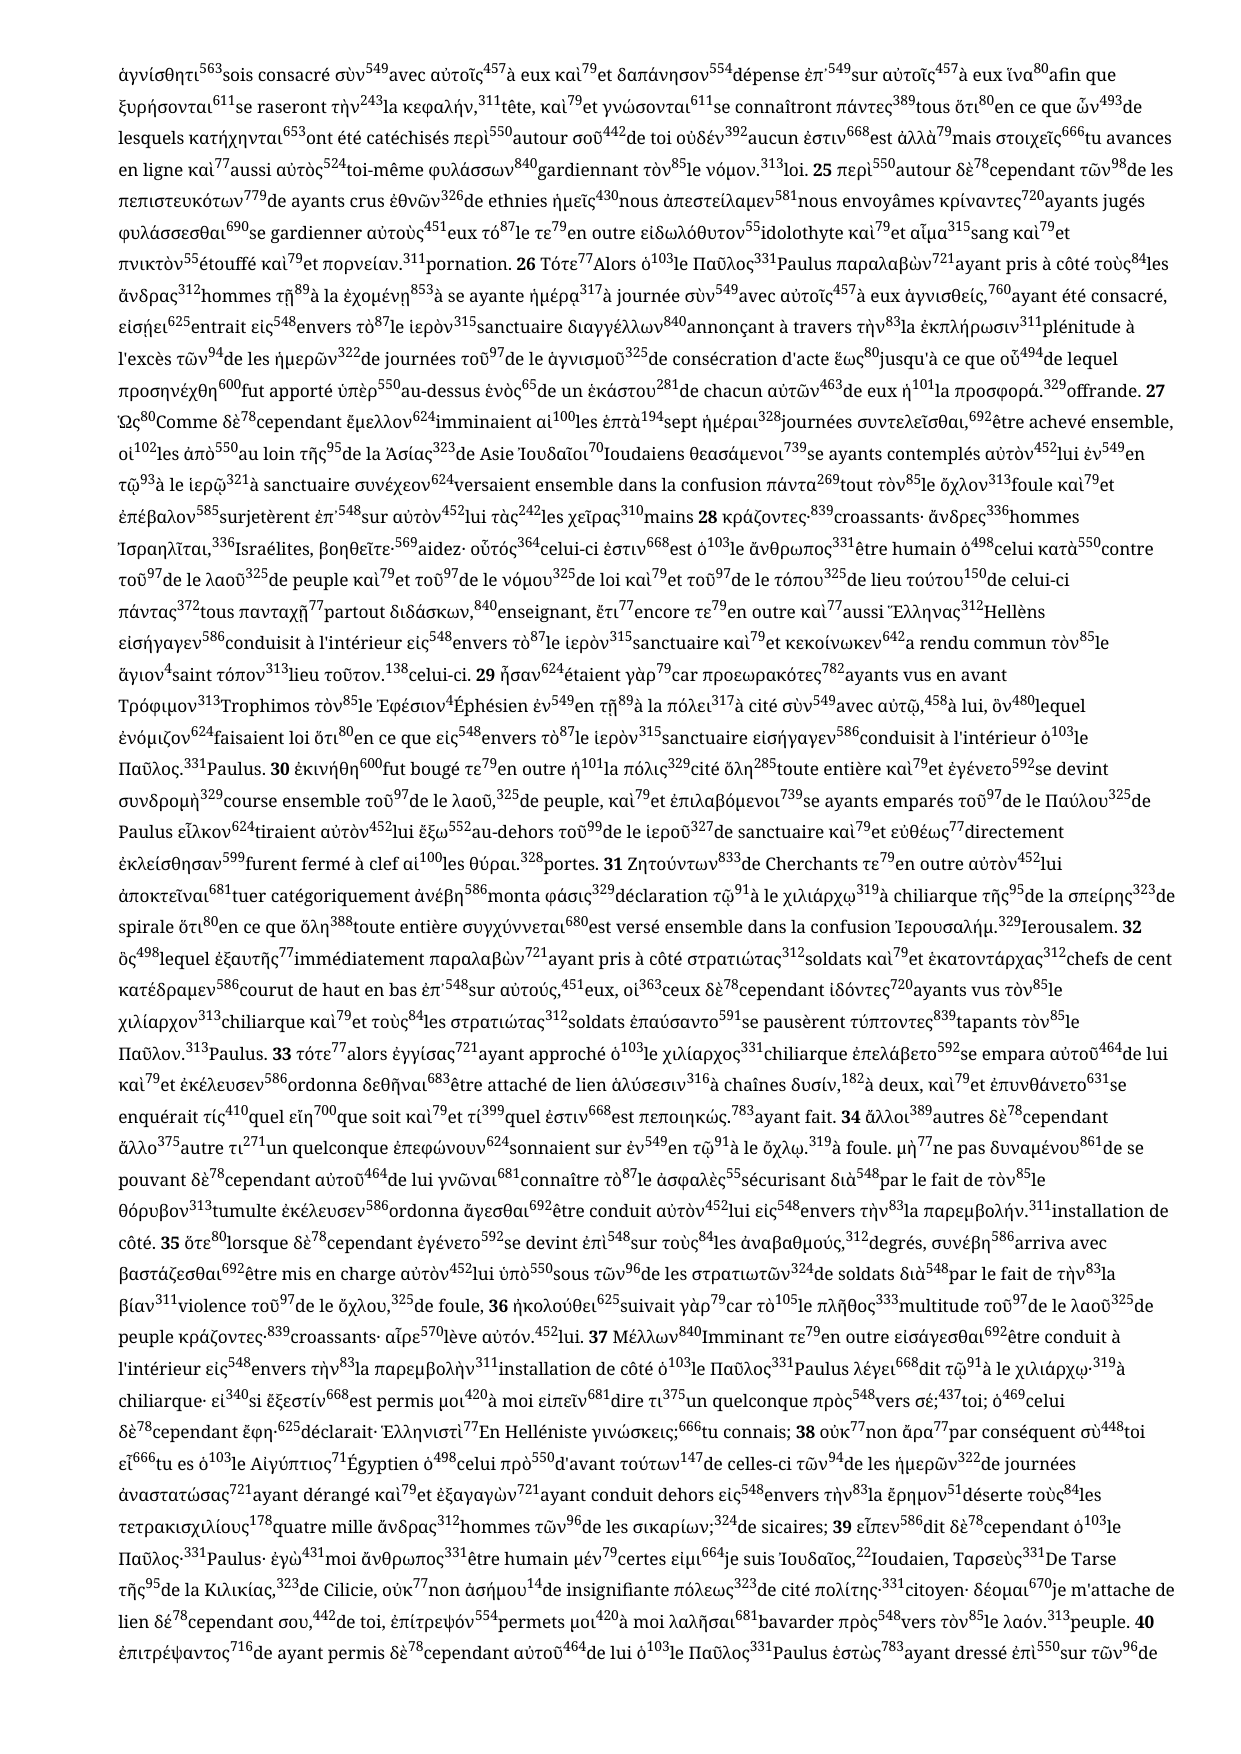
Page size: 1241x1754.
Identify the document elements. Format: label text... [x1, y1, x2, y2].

text 1 Ὡς80Comme δὲ78cependant ἐγένετο592se devint ἀναχθῆναι683être conduit de bas en haut ἡμᾶς416nous ἀποσπασθέντας743ayants étés tirés loin ἀπ᾽550au loin αὐτῶν,463de eux, εὐθυδρομήσαντες720ayants coursés droit ἤλθομεν581nous vînmes εἰς548envers τὴν83la Κῶ,311Kos, τῇ350à celle δὲ78cependant ἑξῆς77suivant εἰς548envers τὴν83la Ῥόδον311Rhodes κἀκεῖθεν77et de là εἰς548envers Πάταρα,314Patara, 2 καὶ79et εὑρόντες720ayants trouvés πλοῖον315navire διαπερῶν824traversant εἰς548envers Φοινίκην311Phénicie ἐπιβάντες720ayants surmontés ἀνήχθημεν.595nous fûmes conduit de bas en haut. 3 ἀναφάναντες720ayants apparus en lumière de bas en haut δὲ78cependant τὴν83la Κύπρον311Chypre καὶ79et καταλιπόντες720ayants laissés en contrebas αὐτὴν450elle εὐώνυμον51gauche ἐπλέομεν620nous naviguions εἰς548envers Συρίαν311Syrie καὶ79et κατήλθομεν581nous vînmes de haut en bas εἰς548envers Τύρον·311Tyr· ἐκεῖσε77là-bas γὰρ79car τὸ105le πλοῖον333navire ἦν625était ἀποφορτιζόμενον869se déchargeant τὸν85le γόμον.313chargement. 4 ἀνευρόντες720ayants trouvés de bas en haut δὲ78cependant τοὺς84les μαθητὰς312disciples ἐπεμείναμεν581nous restâmes sur αὐτοῦ77là-même ἡμέρας310journées ἑπτά,176sept, οἵτινες497lesquels des quelconques τῷ91à le Παύλῳ319à Paulus ἔλεγον624disaient διὰ550par τοῦ99de le πνεύματος327de souffle μὴ77ne pas ἐπιβαίνειν689surmonter εἰς548envers Ἱεροσόλυμα.314Ierosoluma. 5 ὅτε80lorsque δὲ78cependant ἐγένετο592se devint ἡμᾶς416nous ἐξαρτίσαι681ajuster à l'excès τὰς82les ἡμέρας,310journées, ἐξελθόντες720ayants sortis ἐπορευόμεθα626nous nous allions προπεμπόντων833de mandants en avant ἡμᾶς416nous πάντων383de tous σὺν549avec γυναιξὶν316à femmes καὶ79et τέκνοις320à enfants ἕως551jusqu'à ce que ἔξω552au-dehors τῆς95de la πόλεως,323de cité, καὶ79et θέντες720ayants posés τὰ86les γόνατα314genoux ἐπὶ548sur τὸν85le αἰγιαλὸν313rivage προσευξάμενοι739se ayants priés 6 ἀπησπασάμεθα587nous nous saluâmes au loin ἀλλήλους501les uns les autres καὶ79et ἀνέβημεν581nous montâmes εἰς548envers τὸ87le πλοῖον,315navire, ἐκεῖνοι363ceux-là δὲ78cependant ὑπέστρεψαν585retournèrent en arrière εἰς548envers τὰ246les ἴδια.347en propres. 7 Ἡμεῖς430Nous δὲ78cependant τὸν85le πλοῦν313navigation διανύσαντες720ayants accomplis pleinement ἀπὸ550au loin Τύρου323de Tyr κατηντήσαμεν581nous atteignîmes à l'encontre εἰς548envers Πτολεμαΐδα311Ptolémaïs καὶ79et ἀσπασάμενοι739se ayants salués τοὺς84les ἀδελφοὺς312frères ἐμείναμεν581nous restâmes ἡμέραν311journée μίαν177une παρ᾽549à côté αὐτοῖς.457à eux. 8 τῇ350à celle δὲ78cependant ἐπαύριον77lendemain ἐξελθόντες720ayants sortis ἤλθομεν581nous vînmes εἰς548envers Καισάρειαν311Kaesareia καὶ79et εἰσελθόντες720ayants venus à l'intérieur εἰς548envers τὸν85le οἶκον313maison Φιλίππου325de Philippe τοῦ97de le εὐαγγελιστοῦ,325de évangéliste, ὄντος834de étant ἐκ550hors τῶν96de les ἑπτά,64de sept, ἐμείναμεν581nous restâmes παρ᾽549à côté αὐτῷ.458à lui. 9 τούτῳ352à celui-ci δὲ78cependant ἦσαν624étaient θυγατέρες328filles τέσσαρες194quatre παρθένοι328vierges προφητεύουσαι.837prophétisantes. 10 Ἐπιμενόντων833de Restants sur δὲ78cependant ἡμέρας310journées πλείους1plus nombreusement κατῆλθέν586vint de haut en bas τις287un quelconque ἀπὸ550au loin τῆς95de la Ἰουδαίας323de Ioudaia προφήτης331prophète ὀνόματι321à nom Ἅγαβος,331Agabus, 11 καὶ79et ἐλθὼν721ayant venu πρὸς548vers ἡμᾶς416nous καὶ79et ἄρας721ayant levé τὴν83la ζώνην311ceinture τοῦ97de le Παύλου,325de Paulus, δήσας721ayant attaché de lien ἑαυτοῦ537de lui-même τοὺς84les πόδας312pieds καὶ79et τὰς82les χεῖρας310mains εἶπεν·586dit· τάδε347cependant ceux-ci λέγει668dit τὸ105le πνεῦμα333souffle τὸ105le ἅγιον·24saint· τὸν85le ἄνδρα313homme οὗ492de lequel ἐστιν668est ἡ101la ζώνη329ceinture αὕτη,154celle-ci, οὕτως77ainsi δήσουσιν605attacheront de lien ἐν549en Ἰερουσαλὴμ317à Ierousalem οἱ102les Ἰουδαῖοι70Ioudaiens καὶ79et παραδώσουσιν605livreront εἰς548envers χεῖρας310mains ἐθνῶν.326de ethnies. 12 ὡς80comme δὲ78cependant ἠκούσαμεν581nous écoutâmes ταῦτα,347ces-ci, παρεκαλοῦμεν620nous appelions à côté ἡμεῖς430nous τε79en outre καὶ79et οἱ102les ἐντόπιοι70résidents τοῦ360de ce μὴ77ne pas ἀναβαίνειν689monter αὐτὸν452lui εἰς548envers Ἰερουσαλήμ.311Ierousalem. 13 τότε77alors ἀπεκρίθη600fut répondu ὁ103le Παῦλος·331Paulus· τί399quel ποιεῖτε665vous faites κλαίοντες839pleurants καὶ79et συνθρύπτοντές839brisants ensemble μου424de moi τὴν83la καρδίαν;311coeur; ἐγὼ431moi γὰρ79car οὐ77non μόνον77seulement δεθῆναι683être attaché de lien ἀλλὰ79mais καὶ77aussi ἀποθανεῖν681mourir loin εἰς548envers Ἰερουσαλὴμ311Ierousalem ἑτοίμως77préparement ἔχω664j'ai ὑπὲρ550au-dessus τοῦ99de le ὀνόματος327de nom τοῦ97de le κυρίου325de Maître Ἰησοῦ.325de Iésous. 14 μὴ77ne pas πειθομένου885de étant persuadé δὲ78cependant αὐτοῦ464de lui ἡσυχάσαμεν581nous tranquillisâmes εἰπόντες·720ayants dits· τοῦ97de le κυρίου325de Maître τὸ105le θέλημα333volonté γινέσθω.576se devienne. 15 Μετὰ548Après δὲ78cependant τὰς82les ἡμέρας310journées ταύτας135celles-ci ἐπισκευασάμενοι739se ayants équipés sur ἀνεβαίνομεν620nous montions εἰς548envers Ἱεροσόλυμα·314Ierosoluma· 16 συνῆλθον585vinrent ensemble δὲ78cependant καὶ77aussi τῶν96de les μαθητῶν324de disciples ἀπὸ550au loin Καισαρείας323de Kaesareia σὺν549avec ἡμῖν,419à nous, ἄγοντες839conduisants παρ᾽549à côté ᾧ486à lequel ξενισθῶμεν906que nous soyons traité en étrangers Μνάσωνί319à Mnason τινι275à un quelconque Κυπρίῳ,319à Chypriote, ἀρχαίῳ10à originaire μαθητῇ.319à disciple. 17 Γενομένων733de Se ayants devenus δὲ78cependant ἡμῶν423de nous εἰς548envers Ἱεροσόλυμα314Ierosoluma ἀσμένως77joyeusement ἀπεδέξαντο591se acceptèrent loin ἡμᾶς416nous οἱ102les ἀδελφοί.330frères. 18 Τῇ350à Celle δὲ78cependant ἐπιούσῃ826à survenante εἰσῄει625entrait ὁ103le Παῦλος331Paulus σὺν549avec ἡμῖν419à nous πρὸς548vers Ἰάκωβον,313Iakobos, πάντες389tous τε79en outre παρεγένοντο591se devinrent à côté οἱ102les πρεσβύτεροι.70plus anciens. 19 καὶ79et ἀσπασάμενος740se ayant salué αὐτοὺς451eux ἐξηγεῖτο631se racontait καθ᾽548selon ἓν55un ἕκαστον,271chacun, ὧν493de lesquels ἐποίησεν586fit ὁ103le θεὸς331Dieu ἐν549en τοῖς92à les ἔθνεσιν320à ethnies διὰ550par τῆς95de la διακονίας323de service αὐτοῦ.464de lui. 20 Οἱ468Ceux δὲ78cependant ἀκούσαντες720ayants écoutés ἐδόξαζον624glorifiaient τὸν85le θεὸν313Dieu εἶπόν585dirent τε79en outre αὐτῷ·458à lui· θεωρεῖς,666tu observes, ἀδελφέ,337frère, πόσαι171combien grandes? μυριάδες328myriades εἰσὶν667sont ἐν549en τοῖς90à les Ἰουδαίοις58à Ioudaiens τῶν357de ceux πεπιστευκότων777de ayants crus καὶ79et πάντες286tous ζηλωταὶ330zélotes τοῦ97de le νόμου325de loi ὑπάρχουσιν·667subsistent· 21 κατηχήθησαν599furent catéchisé δὲ78cependant περὶ550autour σοῦ442de toi ὅτι80en ce que ἀποστασίαν311apostasie διδάσκεις666tu enseignes ἀπὸ550au loin Μωϋσέως325de Môusês τοὺς345ceux κατὰ548selon τὰ86les ἔθνη314ethnies πάντας268tous Ἰουδαίους52Ioudaiens λέγων840disant μὴ77ne pas περιτέμνειν689circoncire αὐτοὺς451eux τὰ246les τέκνα314enfants μηδὲ79ni cependant τοῖς92à les ἔθεσιν320à coutumes περιπατεῖν.689piétiner autour. 22 τί412quel οὖν79donc ἐστιν;668est; πάντως77en tout cas ἀκούσονται611se écouteront ὅτι80en ce que ἐλήλυθας.640tu as venu. 23 τοῦτο348ce-ci οὖν79donc ποίησον554fais ὅ482lequel σοι439à toi λέγομεν·663nous disons· εἰσὶν667sont ἡμῖν419à nous ἄνδρες330hommes τέσσαρες196quatre εὐχὴν311souhait ἔχοντες839ayants ἐφ᾽550sur ἑαυτῶν.536de eux-mêmes. 24 τούτους345ceux-ci παραλαβὼν721ayant pris à côté ἁγνίσθητι563sois consacré σὺν549avec αὐτοῖς457à eux καὶ79et δαπάνησον554dépense ἐπ᾽549sur αὐτοῖς457à eux ἵνα80afin que ξυρήσονται611se raseront τὴν243la κεφαλήν,311tête, καὶ79et γνώσονται611se connaîtront πάντες389tous ὅτι80en ce que ὧν493de lesquels κατήχηνται653ont été catéchisés περὶ550autour σοῦ442de toi οὐδέν392aucun ἐστιν668est ἀλλὰ79mais στοιχεῖς666tu avances en ligne καὶ77aussi αὐτὸς524toi-même φυλάσσων840gardiennant τὸν85le νόμον.313loi. 25 περὶ550autour δὲ78cependant τῶν98de les πεπιστευκότων779de ayants crus ἐθνῶν326de ethnies ἡμεῖς430nous ἀπεστείλαμεν581nous envoyâmes κρίναντες720ayants jugés φυλάσσεσθαι690se gardienner αὐτοὺς451eux τό87le τε79en outre εἰδωλόθυτον55idolothyte καὶ79et αἷμα315sang καὶ79et πνικτὸν55étouffé καὶ79et πορνείαν.311pornation. 26 Τότε77Alors ὁ103le Παῦλος331Paulus παραλαβὼν721ayant pris à côté τοὺς84les ἄνδρας312hommes τῇ89à la ἐχομένῃ853à se ayante ἡμέρᾳ317à journée σὺν549avec αὐτοῖς457à eux ἁγνισθείς,760ayant été consacré, εἰσῄει625entrait εἰς548envers τὸ87le ἱερὸν315sanctuaire διαγγέλλων840annonçant à travers τὴν83la ἐκπλήρωσιν311plénitude à l'excès τῶν94de les ἡμερῶν322de journées τοῦ97de le ἁγνισμοῦ325de consécration d'acte ἕως80jusqu'à ce que οὗ494de lequel προσηνέχθη600fut apporté ὑπὲρ550au-dessus ἑνὸς65de un ἑκάστου281de chacun αὐτῶν463de eux ἡ101la προσφορά.329offrande. 27 Ὡς80Comme δὲ78cependant ἔμελλον624imminaient αἱ100les ἑπτὰ194sept ἡμέραι328journées συντελεῖσθαι,692être achevé ensemble, οἱ102les ἀπὸ550au loin τῆς95de la Ἀσίας323de Asie Ἰουδαῖοι70Ioudaiens θεασάμενοι739se ayants contemplés αὐτὸν452lui ἐν549en τῷ93à le ἱερῷ321à sanctuaire συνέχεον624versaient ensemble dans la confusion πάντα269tout τὸν85le ὄχλον313foule καὶ79et ἐπέβαλον585surjetèrent ἐπ᾽548sur αὐτὸν452lui τὰς242les χεῖρας310mains 28 κράζοντες·839croassants· ἄνδρες336hommes Ἰσραηλῖται,336Israélites, βοηθεῖτε·569aidez· οὗτός364celui-ci ἐστιν668est ὁ103le ἄνθρωπος331être humain ὁ498celui κατὰ550contre τοῦ97de le λαοῦ325de peuple καὶ79et τοῦ97de le νόμου325de loi καὶ79et τοῦ97de le τόπου325de lieu τούτου150de celui-ci πάντας372tous πανταχῇ77partout διδάσκων,840enseignant, ἔτι77encore τε79en outre καὶ77aussi Ἕλληνας312Hellèns εἰσήγαγεν586conduisit à l'intérieur εἰς548envers τὸ87le ἱερὸν315sanctuaire καὶ79et κεκοίνωκεν642a rendu commun τὸν85le ἅγιον4saint τόπον313lieu τοῦτον.138celui-ci. 29 ἦσαν624étaient γὰρ79car προεωρακότες782ayants vus en avant Τρόφιμον313Trophimos τὸν85le Ἐφέσιον4Éphésien ἐν549en τῇ89à la πόλει317à cité σὺν549avec αὐτῷ,458à lui, ὃν480lequel ἐνόμιζον624faisaient loi ὅτι80en ce que εἰς548envers τὸ87le ἱερὸν315sanctuaire εἰσήγαγεν586conduisit à l'intérieur ὁ103le Παῦλος.331Paulus. 30 ἐκινήθη600fut bougé τε79en outre ἡ101la πόλις329cité ὅλη285toute entière καὶ79et ἐγένετο592se devint συνδρομὴ329course ensemble τοῦ97de le λαοῦ,325de peuple, καὶ79et ἐπιλαβόμενοι739se ayants emparés τοῦ97de le Παύλου325de Paulus εἷλκον624tiraient αὐτὸν452lui ἔξω552au-dehors τοῦ99de le ἱεροῦ327de sanctuaire καὶ79et εὐθέως77directement ἐκλείσθησαν599furent fermé à clef αἱ100les θύραι.328portes. 31 Ζητούντων833de Cherchants τε79en outre αὐτὸν452lui ἀποκτεῖναι681tuer catégoriquement ἀνέβη586monta φάσις329déclaration τῷ91à le χιλιάρχῳ319à chiliarque τῆς95de la σπείρης323de spirale ὅτι80en ce que ὅλη388toute entière συγχύννεται680est versé ensemble dans la confusion Ἰερουσαλήμ.329Ierousalem. 32 ὃς498lequel ἐξαυτῆς77immédiatement παραλαβὼν721ayant pris à côté στρατιώτας312soldats καὶ79et ἑκατοντάρχας312chefs de cent κατέδραμεν586courut de haut en bas ἐπ᾽548sur αὐτούς,451eux, οἱ363ceux δὲ78cependant ἰδόντες720ayants vus τὸν85le χιλίαρχον313chiliarque καὶ79et τοὺς84les στρατιώτας312soldats ἐπαύσαντο591se pausèrent τύπτοντες839tapants τὸν85le Παῦλον.313Paulus. 33 τότε77alors ἐγγίσας721ayant approché ὁ103le χιλίαρχος331chiliarque ἐπελάβετο592se empara αὐτοῦ464de lui καὶ79et ἐκέλευσεν586ordonna δεθῆναι683être attaché de lien ἁλύσεσιν316à chaînes δυσίν,182à deux, καὶ79et ἐπυνθάνετο631se enquérait τίς410quel εἴη700que soit καὶ79et τί399quel ἐστιν668est πεποιηκώς.783ayant fait. 34 ἄλλοι389autres δὲ78cependant ἄλλο375autre τι271un quelconque ἐπεφώνουν624sonnaient sur ἐν549en τῷ91à le ὄχλῳ.319à foule. μὴ77ne pas δυναμένου861de se pouvant δὲ78cependant αὐτοῦ464de lui γνῶναι681connaître τὸ87le ἀσφαλὲς55sécurisant διὰ548par le fait de τὸν85le θόρυβον313tumulte ἐκέλευσεν586ordonna ἄγεσθαι692être conduit αὐτὸν452lui εἰς548envers τὴν83la παρεμβολήν.311installation de côté. 35 ὅτε80lorsque δὲ78cependant ἐγένετο592se devint ἐπὶ548sur τοὺς84les ἀναβαθμούς,312degrés, συνέβη586arriva avec βαστάζεσθαι692être mis en charge αὐτὸν452lui ὑπὸ550sous τῶν96de les στρατιωτῶν324de soldats διὰ548par le fait de τὴν83la βίαν311violence τοῦ97de le ὄχλου,325de foule, 36 ἠκολούθει625suivait γὰρ79car τὸ105le πλῆθος333multitude τοῦ97de le λαοῦ325de peuple κράζοντες·839croassants· αἶρε570lève αὐτόν.452lui. 37 Μέλλων840Imminant τε79en outre εἰσάγεσθαι692être conduit à l'intérieur εἰς548envers τὴν83la παρεμβολὴν311installation de côté ὁ103le Παῦλος331Paulus λέγει668dit τῷ91à le χιλιάρχῳ·319à chiliarque· εἰ340si ἔξεστίν668est permis μοι420à moi εἰπεῖν681dire τι375un quelconque πρὸς548vers σέ;437toi; ὁ469celui δὲ78cependant ἔφη·625déclarait· Ἑλληνιστὶ77En Helléniste γινώσκεις;666tu connais; 38 οὐκ77non ἄρα77par conséquent σὺ448toi εἶ666tu es ὁ103le Αἰγύπτιος71Égyptien ὁ498celui πρὸ550d'avant τούτων147de celles-ci τῶν94de les ἡμερῶν322de journées ἀναστατώσας721ayant dérangé καὶ79et ἐξαγαγὼν721ayant conduit dehors εἰς548envers τὴν83la ἔρημον51déserte τοὺς84les τετρακισχιλίους178quatre mille ἄνδρας312hommes τῶν96de les σικαρίων;324de sicaires; 39 εἶπεν586dit δὲ78cependant ὁ103le Παῦλος·331Paulus· ἐγὼ431moi ἄνθρωπος331être humain μέν79certes εἰμι664je suis Ἰουδαῖος,22Ioudaien, Ταρσεὺς331De Tarse τῆς95de la Κιλικίας,323de Cilicie, οὐκ77non ἀσήμου14de insignifiante πόλεως323de cité πολίτης·331citoyen· δέομαι670je m'attache de lien δέ78cependant σου,442de toi, ἐπίτρεψόν554permets μοι420à moi λαλῆσαι681bavarder πρὸς548vers τὸν85le λαόν.313peuple. 40 ἐπιτρέψαντος716de ayant permis δὲ78cependant αὐτοῦ464de lui ὁ103le Παῦλος331Paulus ἑστὼς783ayant dressé ἐπὶ550sur τῶν96de les ἀναβαθμῶν324de degrés κατέσεισεν586secoua de haut en bas τῇ249à la χειρὶ317à main τῷ91à le λαῷ.319à peuple. πολλῆς279de nombreuse δὲ78cependant σιγῆς323de silence γενομένης732de se ayante devenue προσεφώνησεν586sonna auprès τῇ249à la Ἑβραΐδι8à Hébraïque διαλέκτῳ317à dialecte λέγων·840disant· [118, 59, 1181, 1665]
